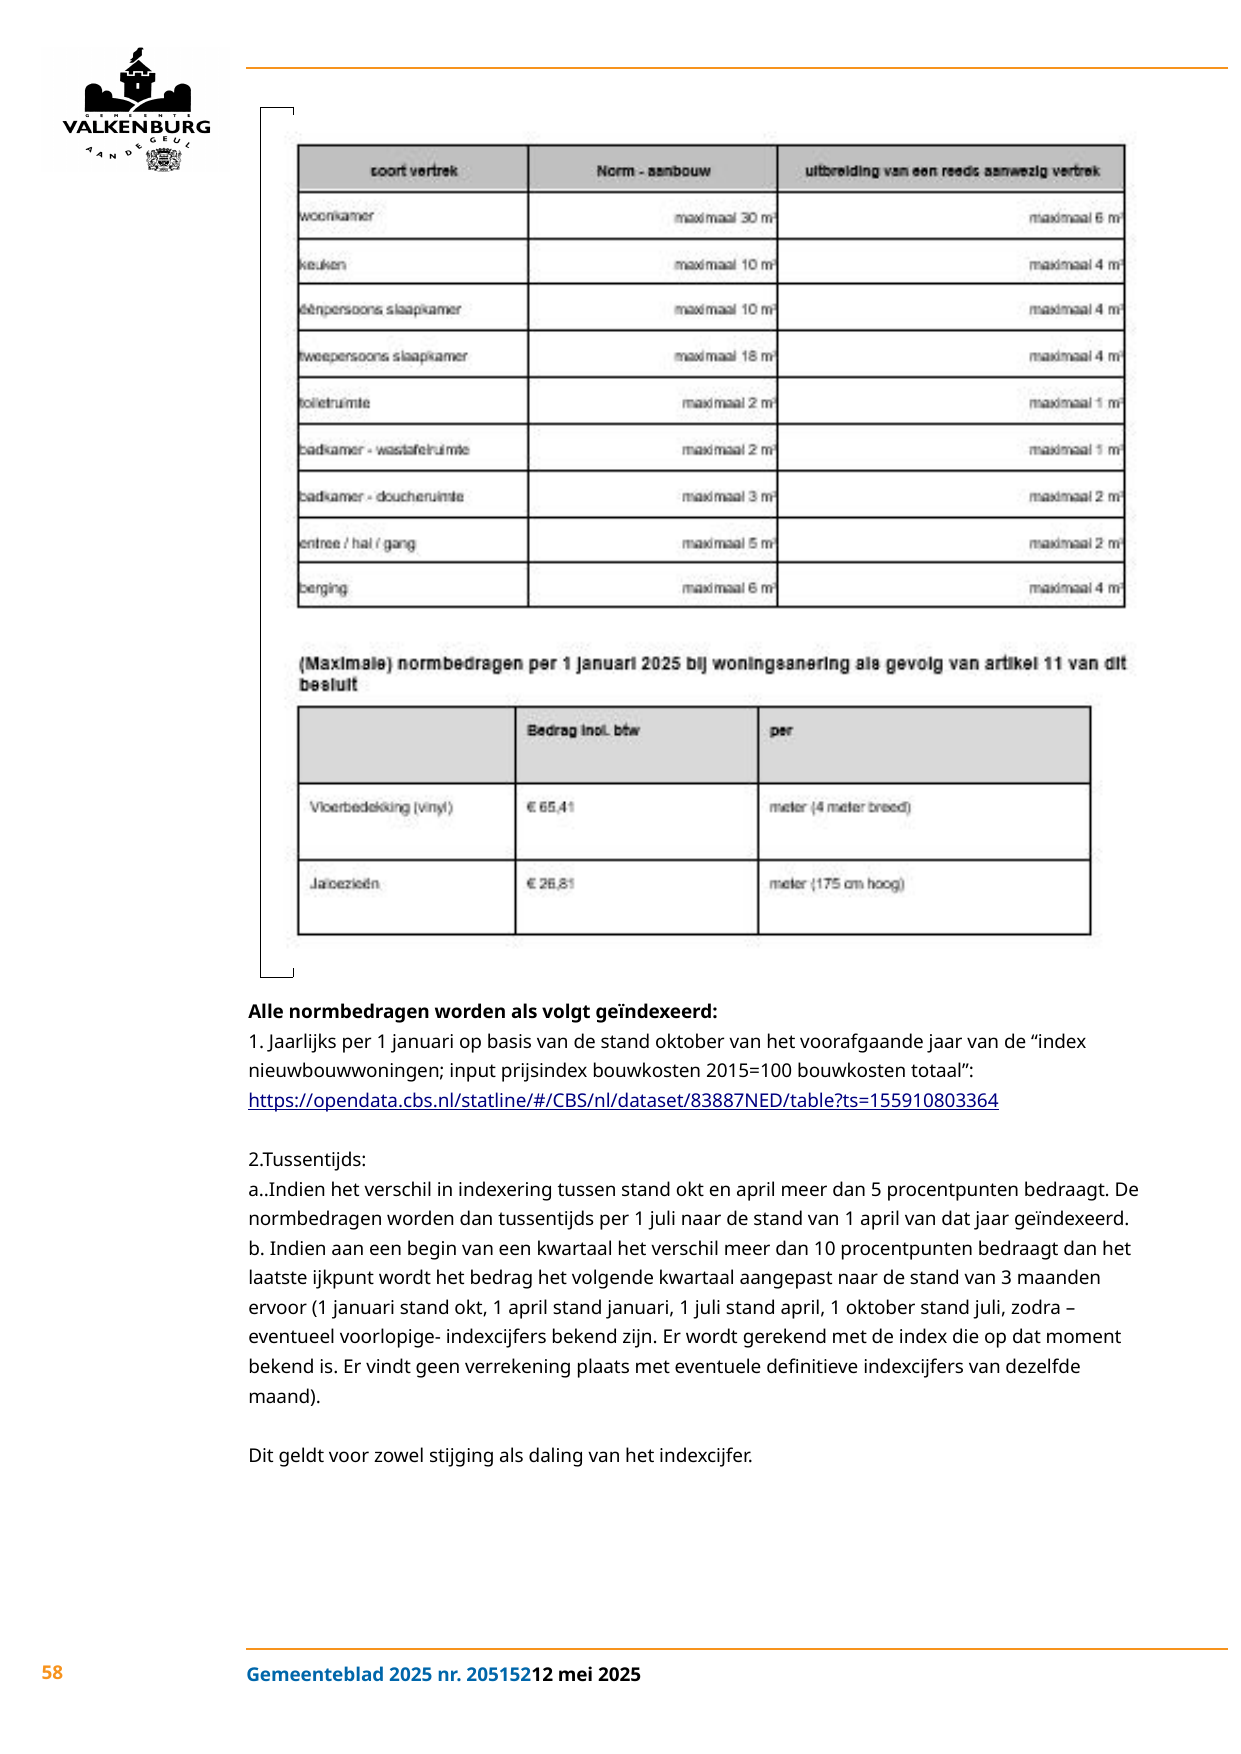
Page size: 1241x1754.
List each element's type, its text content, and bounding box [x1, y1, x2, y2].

text b. Indien aan een begin van een kwartaal het verschil meer dan 10 procentpunten bedraagt dan het laatste ijkpunt wordt het bedrag het volgende kwartaal aangepast naar de stand van 3 maanden ervoor (1 januari stand okt, 1 april stand januari, 1 juli stand april, 1 oktober stand juli, zodra – eventueel voorlopige- indexcijfers bekend zijn. Er wordt gerekend met de index die op dat moment bekend is. Er vindt geen verrekening plaats met eventuele definitieve indexcijfers van dezelfde maand). [248, 1235, 1152, 1409]
text a..Indien het verschil in indexering tussen stand okt en april meer dan 5 procentpunten bedraagt. De normbedragen worden dan tussentijds per 1 juli naar de stand van 1 april van dat jaar geïndexeerd. [248, 1176, 1152, 1231]
text 1. Jaarlijks per 1 januari op basis van de stand oktober van het voorafgaande jaar van de “index nieuwbouwwoningen; input prijsindex bouwkosten 2015=100 bouwkosten totaal”: https://opendata.cbs.nl/statline/#/CBS/nl/dataset/83887NED/table?ts=155910803364 [248, 1028, 1152, 1113]
picture [41, 47, 231, 172]
picture [268, 115, 1173, 968]
text Dit geldt voor zowel stijging als daling van het indexcijfer. [248, 1442, 1152, 1468]
text 2.Tussentijds: [248, 1146, 1152, 1172]
text Alle normbedragen worden als volgt geïndexeerd: [248, 998, 1152, 1024]
